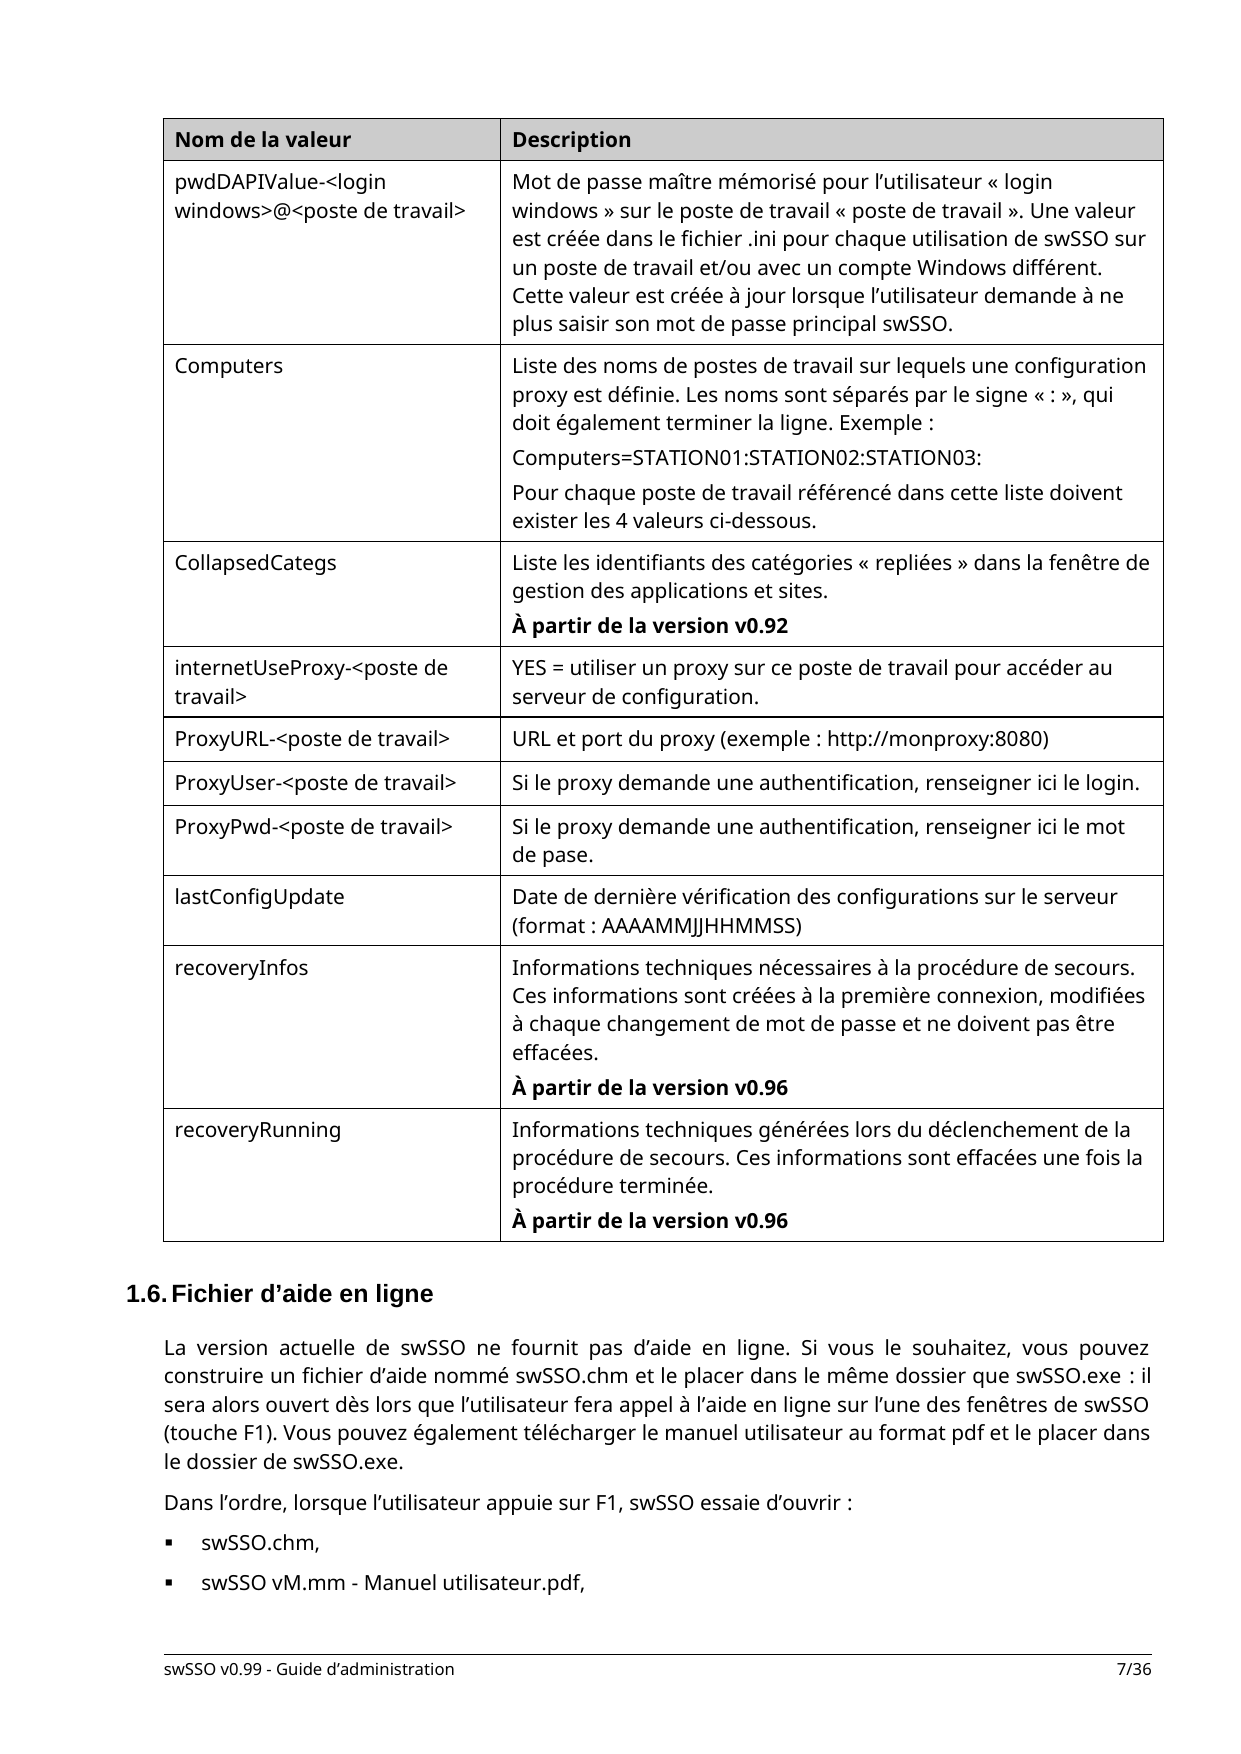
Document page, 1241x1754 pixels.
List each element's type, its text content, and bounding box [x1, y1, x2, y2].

table_cell URL et port du proxy (exemple : http://monproxy:8080) [501, 718, 1163, 761]
table_cell Computers [164, 345, 500, 541]
text Dans l’ordre, lorsque l’utilisateur appuie sur F1, swSSO essaie d’ouvrir : [164, 1488, 1152, 1516]
table_cell YES = utiliser un proxy sur ce poste de travail pour accéder au serveur de configuration. [501, 647, 1163, 716]
table_cell Mot de passe maître mémorisé pour l’utilisateur « login windows » sur le poste de travail « poste de travail ». Une valeur est créée dans le fichier .ini pour chaque utilisation de swSSO sur un poste de travail et/ou avec un compte Windows différent. Cette valeur est créée à jour lorsque l’utilisateur demande à ne plus saisir son mot de passe principal swSSO. [501, 161, 1163, 344]
table_cell recoveryRunning [164, 1109, 500, 1241]
table_cell pwdDAPIValue-<login windows>@<poste de travail> [164, 161, 500, 344]
table_cell recoveryInfos [164, 946, 500, 1107]
table_cell internetUseProxy-<poste de travail> [164, 647, 500, 716]
table_cell ProxyPwd-<poste de travail> [164, 806, 500, 875]
table_cell Si le proxy demande une authentification, renseigner ici le mot de pase. [501, 806, 1163, 875]
table_cell Liste des noms de postes de travail sur lequels une configuration proxy est définie. Les noms sont séparés par le signe « : », qui doit également terminer la ligne. Exemple : Computers=STATION01:STATION02:STATION03: Pour chaque poste de travail référencé dans cette liste doivent exister les 4 valeurs ci-dessous. [501, 345, 1163, 541]
list swSSO vM.mm - Manuel utilisateur.pdf, [164, 1568, 1152, 1597]
table_cell Date de dernière vérification des configurations sur le serveur (format : AAAAMMJJHHMMSS) [501, 876, 1163, 945]
table_cell Informations techniques générées lors du déclenchement de la procédure de secours. Ces informations sont effacées une fois la procédure terminée. À partir de la version v0.96 [501, 1109, 1163, 1241]
table_cell lastConfigUpdate [164, 876, 500, 945]
table_cell Liste les identifiants des catégories « repliées » dans la fenêtre de gestion des applications et sites. À partir de la version v0.92 [501, 542, 1163, 646]
text La version actuelle de swSSO ne fournit pas d’aide en ligne. Si vous le souhaitez, vous pouvez construire un fichier d’aide nommé swSSO.chm et le placer dans le même dossier que swSSO.exe : il sera alors ouvert dès lors que l’utilisateur fera appel à l’aide en ligne sur l’une des fenêtres de swSSO (touche F1). Vous pouvez également télécharger le manuel utilisateur au format pdf et le placer dans le dossier de swSSO.exe. [164, 1333, 1152, 1475]
table_cell Si le proxy demande une authentification, renseigner ici le login. [501, 762, 1163, 804]
table_cell ProxyURL-<poste de travail> [164, 718, 500, 761]
subtitle Fichier d’aide en ligne [126, 1279, 1152, 1308]
table_header Description [501, 119, 1163, 160]
table_cell Informations techniques nécessaires à la procédure de secours. Ces informations sont créées à la première connexion, modifiées à chaque changement de mot de passe et ne doivent pas être effacées. À partir de la version v0.96 [501, 946, 1163, 1107]
table_cell ProxyUser-<poste de travail> [164, 762, 500, 804]
table_header Nom de la valeur [164, 119, 500, 160]
list swSSO.chm, [164, 1528, 1152, 1557]
table_cell CollapsedCategs [164, 542, 500, 646]
